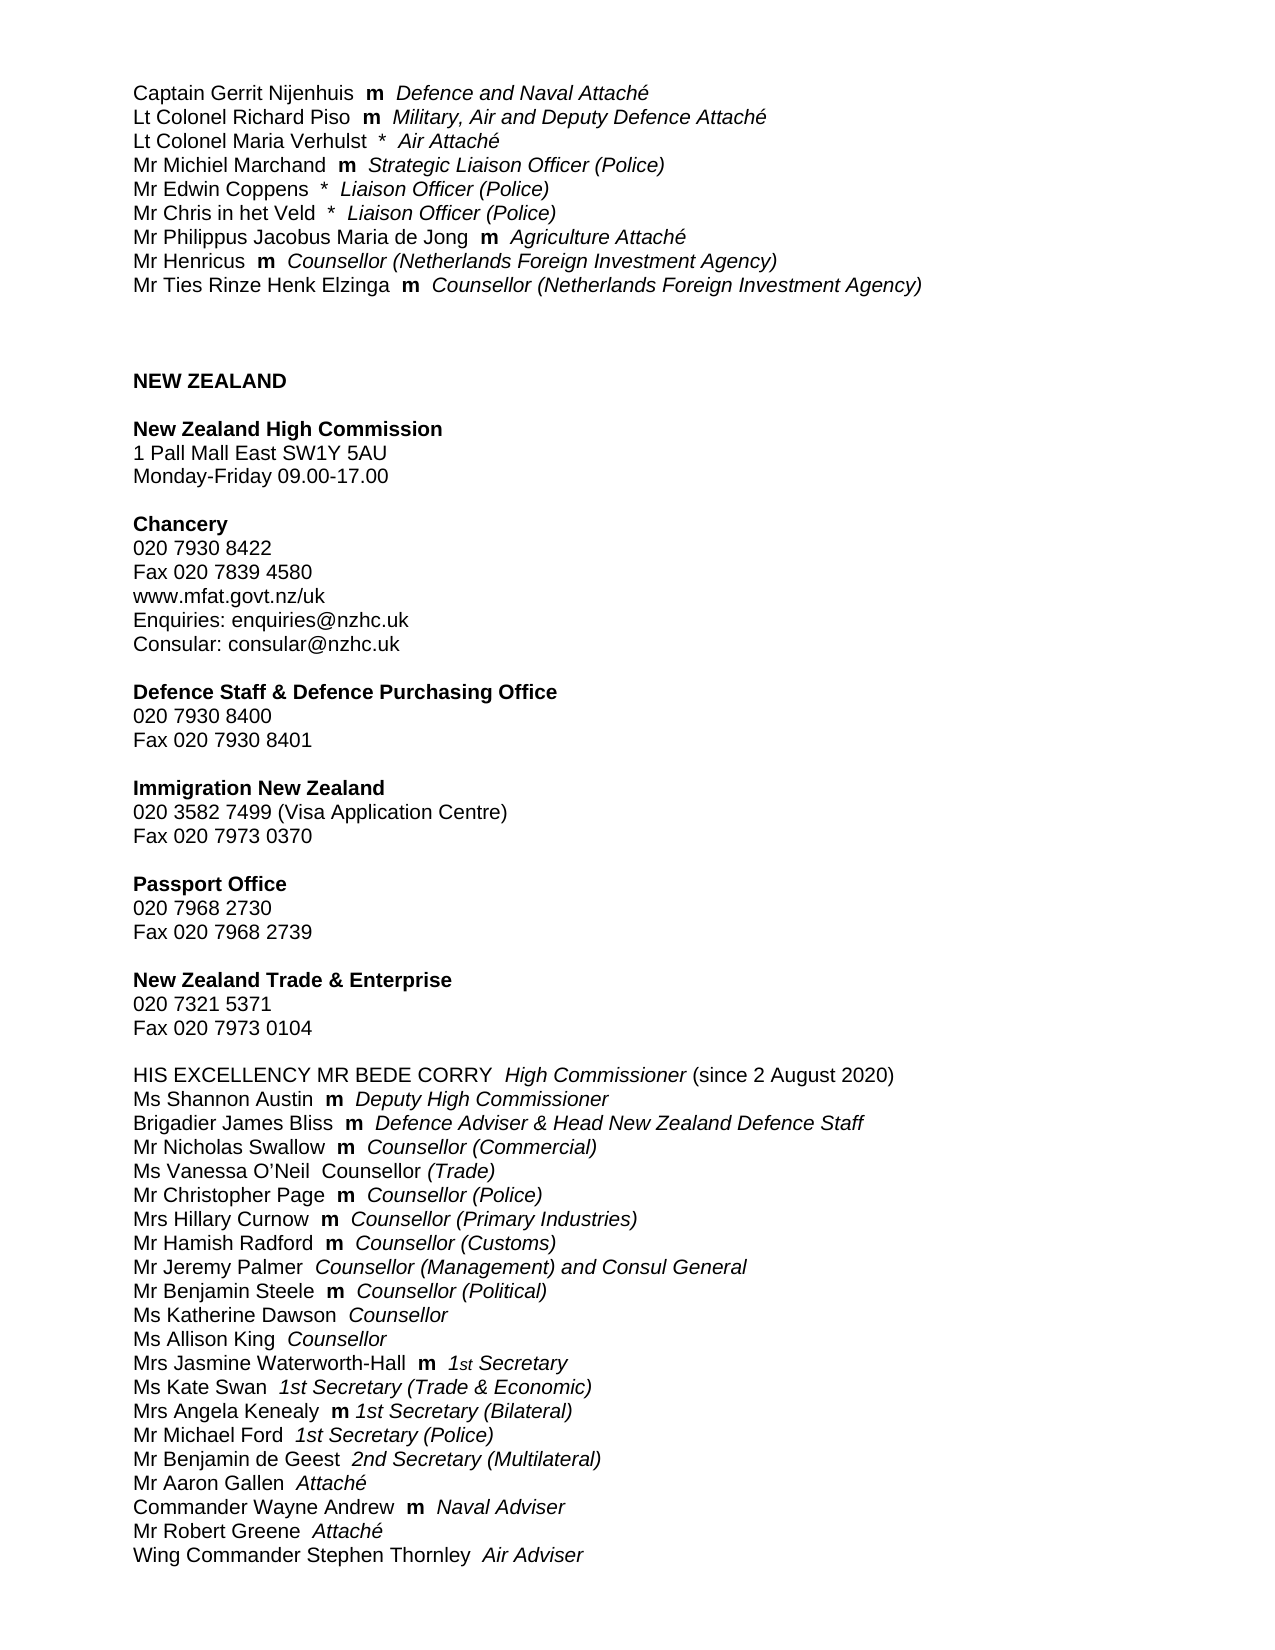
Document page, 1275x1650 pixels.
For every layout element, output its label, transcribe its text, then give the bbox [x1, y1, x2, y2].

text Mrs Angela Kenealy m 1st Secretary (Bilateral) [133, 1399, 1181, 1423]
text 1 Pall Mall East SW1Y 5AU [133, 440, 1181, 464]
text Mr Edwin Coppens * Liaison Officer (Police) [133, 177, 1181, 201]
text Ms Shannon Austin m Deputy High Commissioner [133, 1087, 1181, 1111]
text Fax 020 7973 0104 [133, 1015, 1181, 1039]
text Fax 020 7973 0370 [133, 824, 1181, 848]
text 020 7968 2730 [133, 896, 1181, 919]
text Mr Michael Ford 1st Secretary (Police) [133, 1423, 1181, 1447]
text Ms Katherine Dawson Counsellor [133, 1303, 1181, 1327]
text Fax 020 7839 4580 [133, 560, 1181, 584]
text Fax 020 7930 8401 [133, 728, 1181, 752]
text Wing Commander Stephen Thornley Air Adviser [133, 1542, 1181, 1566]
text Captain Gerrit Nijenhuis m Defence and Naval Attaché [133, 81, 1181, 105]
text Mr Benjamin Steele m Counsellor (Political) [133, 1279, 1181, 1303]
text Mr Robert Greene Attaché [133, 1518, 1181, 1542]
text 020 7321 5371 [133, 991, 1181, 1015]
text 020 7930 8422 [133, 536, 1181, 560]
text Brigadier James Bliss m Defence Adviser & Head New Zealand Defence Staff [133, 1111, 1181, 1135]
text Mr Chris in het Veld * Liaison Officer (Police) [133, 201, 1181, 225]
text Mr Michiel Marchand m Strategic Liaison Officer (Police) [133, 153, 1181, 177]
text Mr Benjamin de Geest 2nd Secretary (Multilateral) [133, 1447, 1181, 1471]
text www.mfat.govt.nz/uk [133, 584, 1181, 608]
text Lt Colonel Maria Verhulst * Air Attaché [133, 129, 1181, 153]
text Mr Jeremy Palmer Counsellor (Management) and Consul General [133, 1255, 1181, 1279]
text Ms Kate Swan 1st Secretary (Trade & Economic) [133, 1375, 1181, 1399]
text Mr Christopher Page m Counsellor (Police) [133, 1183, 1181, 1207]
text Defence Staff & Defence Purchasing Office [133, 680, 1181, 704]
text Commander Wayne Andrew m Naval Adviser [133, 1494, 1181, 1518]
text Lt Colonel Richard Piso m Military, Air and Deputy Defence Attaché [133, 105, 1181, 129]
text 020 3582 7499 (Visa Application Centre) [133, 800, 1181, 824]
text Mr Aaron Gallen Attaché [133, 1471, 1181, 1494]
text Enquiries: enquiries@nzhc.uk [133, 608, 1181, 632]
text HIS EXCELLENCY MR BEDE CORRY High Commissioner (since 2 August 2020) [133, 1063, 1181, 1087]
text NEW ZEALAND [133, 368, 1181, 392]
text Mr Henricus m Counsellor (Netherlands Foreign Investment Agency) [133, 249, 1181, 273]
text 020 7930 8400 [133, 704, 1181, 728]
text Monday-Friday 09.00-17.00 [133, 464, 1181, 488]
text Mr Nicholas Swallow m Counsellor (Commercial) [133, 1135, 1181, 1159]
text New Zealand Trade & Enterprise [133, 967, 1181, 991]
text Mrs Jasmine Waterworth-Hall m 1st Secretary [133, 1351, 1181, 1375]
text Passport Office [133, 872, 1181, 896]
text Ms Vanessa O’Neil Counsellor (Trade) [133, 1159, 1181, 1183]
text Chancery [133, 512, 1181, 536]
text Mrs Hillary Curnow m Counsellor (Primary Industries) [133, 1207, 1181, 1231]
text Fax 020 7968 2739 [133, 919, 1181, 943]
text Mr Philippus Jacobus Maria de Jong m Agriculture Attaché [133, 225, 1181, 249]
text New Zealand High Commission [133, 416, 1181, 440]
text Ms Allison King Counsellor [133, 1327, 1181, 1351]
text Mr Ties Rinze Henk Elzinga m Counsellor (Netherlands Foreign Investment Agency) [133, 273, 1181, 297]
text Consular: consular@nzhc.uk [133, 632, 1181, 656]
text Mr Hamish Radford m Counsellor (Customs) [133, 1231, 1181, 1255]
text Immigration New Zealand [133, 776, 1181, 800]
